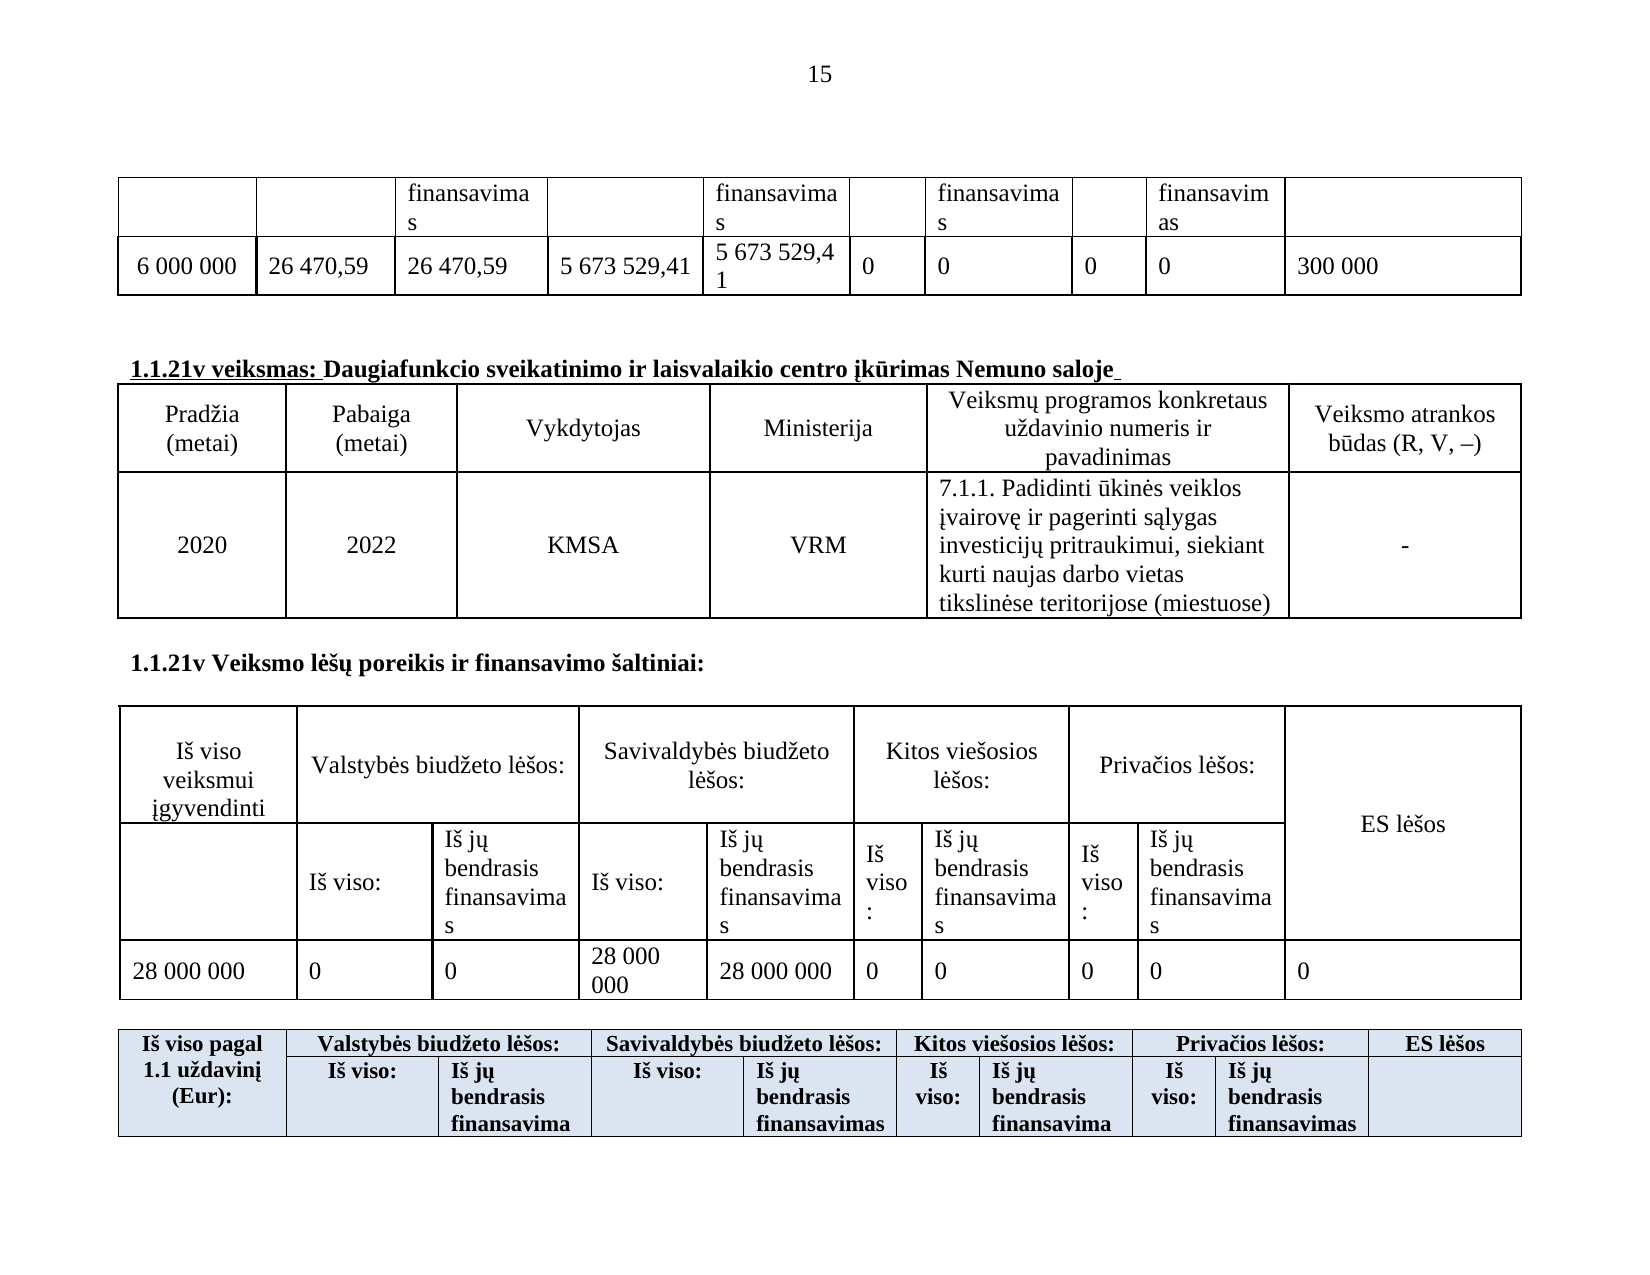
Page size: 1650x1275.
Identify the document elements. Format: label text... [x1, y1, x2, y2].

table_cell 26 470,59 [396, 237, 547, 294]
table_cell Iš viso pagal 1.1 uždavinį (Eur): [119, 1030, 286, 1136]
table_cell Iš viso: [855, 824, 921, 939]
table_cell [953, 1000, 1087, 1029]
table_cell [1459, 676, 1484, 705]
table_cell [1289, 676, 1308, 705]
table_cell 0 [1073, 237, 1145, 294]
table_header [1459, 325, 1484, 383]
table_cell [402, 676, 430, 705]
table_cell Iš jų bendrasis finansavima [980, 1057, 1132, 1136]
table_cell 28 000 000 [708, 941, 853, 999]
table_cell Iš jų bendrasis finansavimas [434, 824, 578, 939]
table_cell Privačios lėšos: [1070, 707, 1284, 822]
table_cell [121, 824, 296, 939]
table_cell [731, 1000, 757, 1029]
table_cell 28 000 000 [580, 941, 706, 999]
table_cell 300 000 [1286, 237, 1520, 294]
table_cell [548, 178, 703, 236]
table_cell Iš viso: [592, 1057, 743, 1136]
table_cell Vykdytojas [458, 385, 709, 471]
table_cell [876, 676, 899, 705]
table_cell Iš jų bendrasis finansavimas [744, 1057, 896, 1136]
table_cell 0 [851, 237, 924, 294]
table_cell 5 673 529,41 [549, 237, 702, 294]
table_cell [1285, 676, 1289, 705]
table_cell 1.1.21v Veiksmo lėšų poreikis ir finansavimo šaltiniai: [118, 619, 1255, 676]
table_cell Iš viso: [298, 824, 431, 939]
table_cell Iš viso: [287, 1057, 438, 1136]
table_cell [1417, 619, 1459, 676]
table_cell KMSA [458, 473, 709, 617]
table_cell Ministerija [711, 385, 926, 471]
table_cell [1484, 676, 1521, 705]
table_cell Iš jų bendrasis finansavimas [708, 824, 853, 939]
table_cell [897, 1000, 953, 1029]
table_header [1389, 325, 1417, 383]
table_cell ES lėšos [1369, 1030, 1521, 1056]
table_cell 2022 [287, 473, 456, 617]
table_cell 0 [1070, 941, 1137, 999]
table_cell [286, 1000, 731, 1029]
table_cell [1286, 178, 1521, 236]
table_cell [1273, 676, 1278, 705]
table_cell 0 [1286, 941, 1520, 999]
table_cell Savivaldybės biudžeto lėšos: [592, 1030, 896, 1056]
table_cell Iš viso: [1133, 1057, 1215, 1136]
table_cell finansavimas [396, 178, 547, 236]
table_cell [1073, 178, 1146, 236]
table_cell [704, 676, 876, 705]
table_cell [1459, 1000, 1484, 1029]
table_cell [864, 1000, 897, 1029]
table_cell 0 [1139, 941, 1284, 999]
table_cell [1389, 619, 1417, 676]
table_cell [1129, 676, 1221, 705]
table_cell [1308, 1000, 1417, 1029]
table_cell [1369, 676, 1389, 705]
table_cell [1459, 619, 1484, 676]
table_cell [971, 676, 1038, 705]
table_cell Iš viso: [897, 1057, 979, 1136]
table_cell Veiksmo atrankos būdas (R, V, –) [1290, 385, 1520, 471]
table_cell [1484, 619, 1521, 676]
table_cell [551, 676, 680, 705]
table_cell 0 [434, 941, 578, 999]
table_cell finansavimas [926, 178, 1072, 236]
table_cell [118, 999, 145, 1029]
table_cell 0 [923, 941, 1068, 999]
table_cell [1417, 676, 1459, 705]
table_cell [1278, 1000, 1308, 1029]
table_cell [257, 178, 395, 236]
table_cell Iš viso: [1070, 824, 1137, 939]
table_cell [1038, 676, 1129, 705]
table_header 1.1.21v veiksmas: Daugiafunkcio sveikatinimo ir laisvalaikio centro įkūrimas Nemuno saloje [118, 325, 1389, 383]
table_cell [250, 676, 402, 705]
table_cell [1417, 1000, 1459, 1029]
table_cell Privačios lėšos: [1133, 1030, 1368, 1056]
table_cell 28 000 000 [121, 941, 296, 999]
table_cell Kitos viešosios lėšos: [855, 707, 1068, 822]
table_cell Iš jų bendrasis finansavima [439, 1057, 591, 1136]
table_cell [1278, 676, 1285, 705]
table_cell 0 [855, 941, 921, 999]
table_cell [1087, 1000, 1112, 1029]
table_cell finansavimas [704, 178, 849, 236]
table_cell Pradžia (metai) [119, 385, 285, 471]
table_cell Iš jų bendrasis finansavimas [1139, 824, 1284, 939]
table_cell [1113, 1000, 1173, 1029]
table_cell [145, 1000, 286, 1029]
table_cell 5 673 529,41 [704, 237, 849, 294]
table_cell [900, 676, 971, 705]
table_cell [118, 676, 250, 705]
table_cell [1369, 1057, 1521, 1136]
table_cell [850, 178, 925, 236]
table_cell Iš jų bendrasis finansavimas [1216, 1057, 1368, 1136]
table_cell Kitos viešosios lėšos: [897, 1030, 1132, 1056]
table_cell [1389, 676, 1417, 705]
table_cell [119, 178, 256, 236]
table_header [1417, 325, 1459, 383]
table_cell 7.1.1. Padidinti ūkinės veiklos įvairovę ir pagerinti sąlygas investicijų pritraukimui, siekiant kurti naujas darbo vietas tikslinėse teritorijose (miestuose) [928, 473, 1288, 617]
table_cell Valstybės biudžeto lėšos: [287, 1030, 591, 1056]
table_cell VRM [711, 473, 926, 617]
table_cell [1255, 619, 1389, 676]
table_cell 2020 [119, 473, 285, 617]
table_cell Iš viso veiksmui įgyvendinti [121, 707, 296, 822]
table_cell Iš jų bendrasis finansavimas [923, 824, 1068, 939]
table_cell [757, 1000, 864, 1029]
table_cell - [1290, 473, 1520, 617]
table_cell [680, 676, 704, 705]
table_cell [430, 676, 551, 705]
table_cell [1221, 676, 1273, 705]
table_cell Veiksmų programos konkretaus uždavinio numeris ir pavadinimas [928, 385, 1288, 471]
table_cell finansavimas [1147, 178, 1284, 236]
table_cell Savivaldybės biudžeto lėšos: [580, 707, 853, 822]
table_cell [1174, 1000, 1278, 1029]
table_cell Pabaiga (metai) [287, 385, 456, 471]
table_cell 0 [298, 941, 431, 999]
table_cell 0 [1147, 237, 1284, 294]
table_header [1484, 325, 1521, 383]
table_cell 26 470,59 [258, 237, 394, 294]
table_cell [1484, 1000, 1521, 1029]
table_cell 6 000 000 [119, 237, 255, 294]
table_cell Iš viso: [580, 824, 706, 939]
table_cell 0 [926, 237, 1071, 294]
table_cell ES lėšos [1286, 707, 1520, 939]
table_cell Valstybės biudžeto lėšos: [298, 707, 578, 822]
table_cell [1308, 676, 1369, 705]
